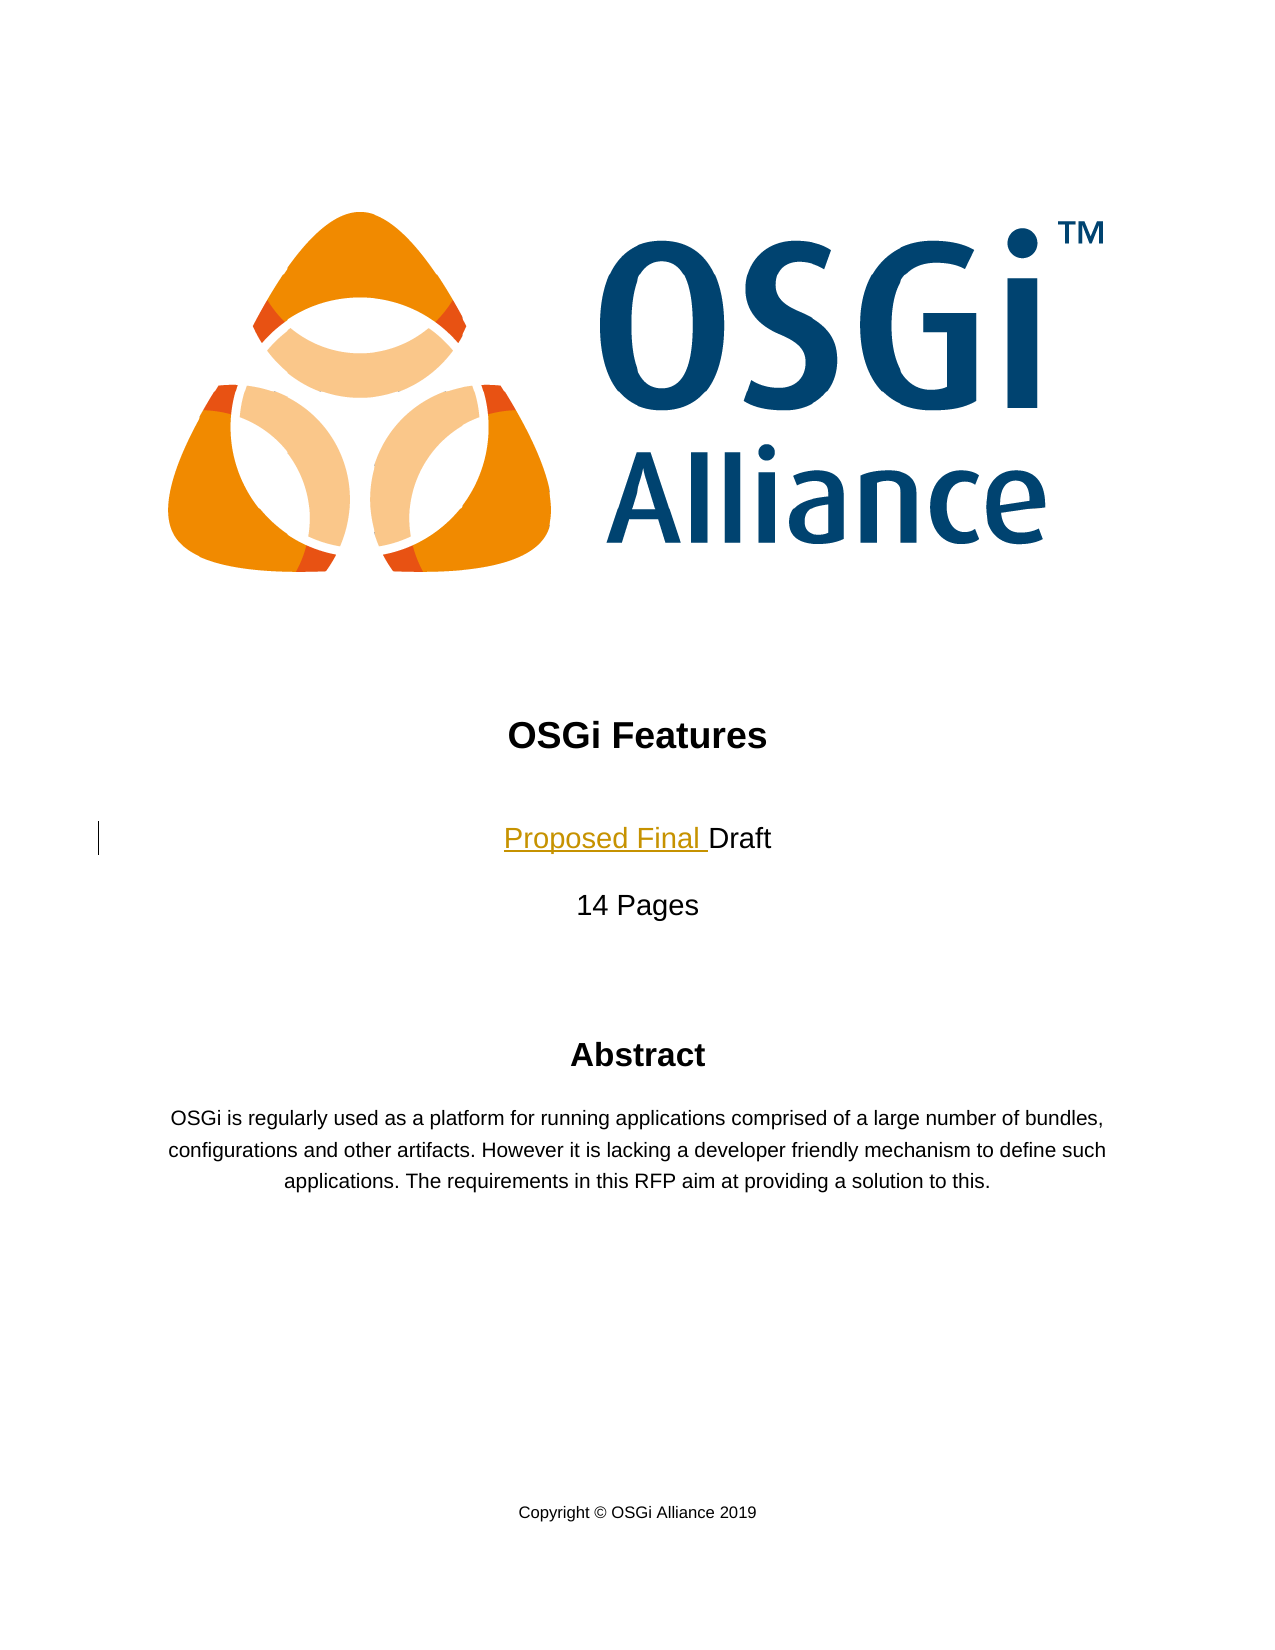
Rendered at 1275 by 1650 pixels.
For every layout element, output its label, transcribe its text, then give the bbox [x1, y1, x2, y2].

text OSGi is regularly used as a platform for running applications comprised of a large number of bundles, configurations and other artifacts. However it is lacking a developer friendly mechanism to define such applications. The requirements in this RFP aim at providing a solution to this. [112, 1099, 1162, 1193]
title Proposed Final Draft 14 Pages [112, 821, 1162, 922]
picture [112, 158, 1163, 626]
title OSGi Features [112, 714, 1162, 757]
text Abstract [112, 1036, 1162, 1074]
